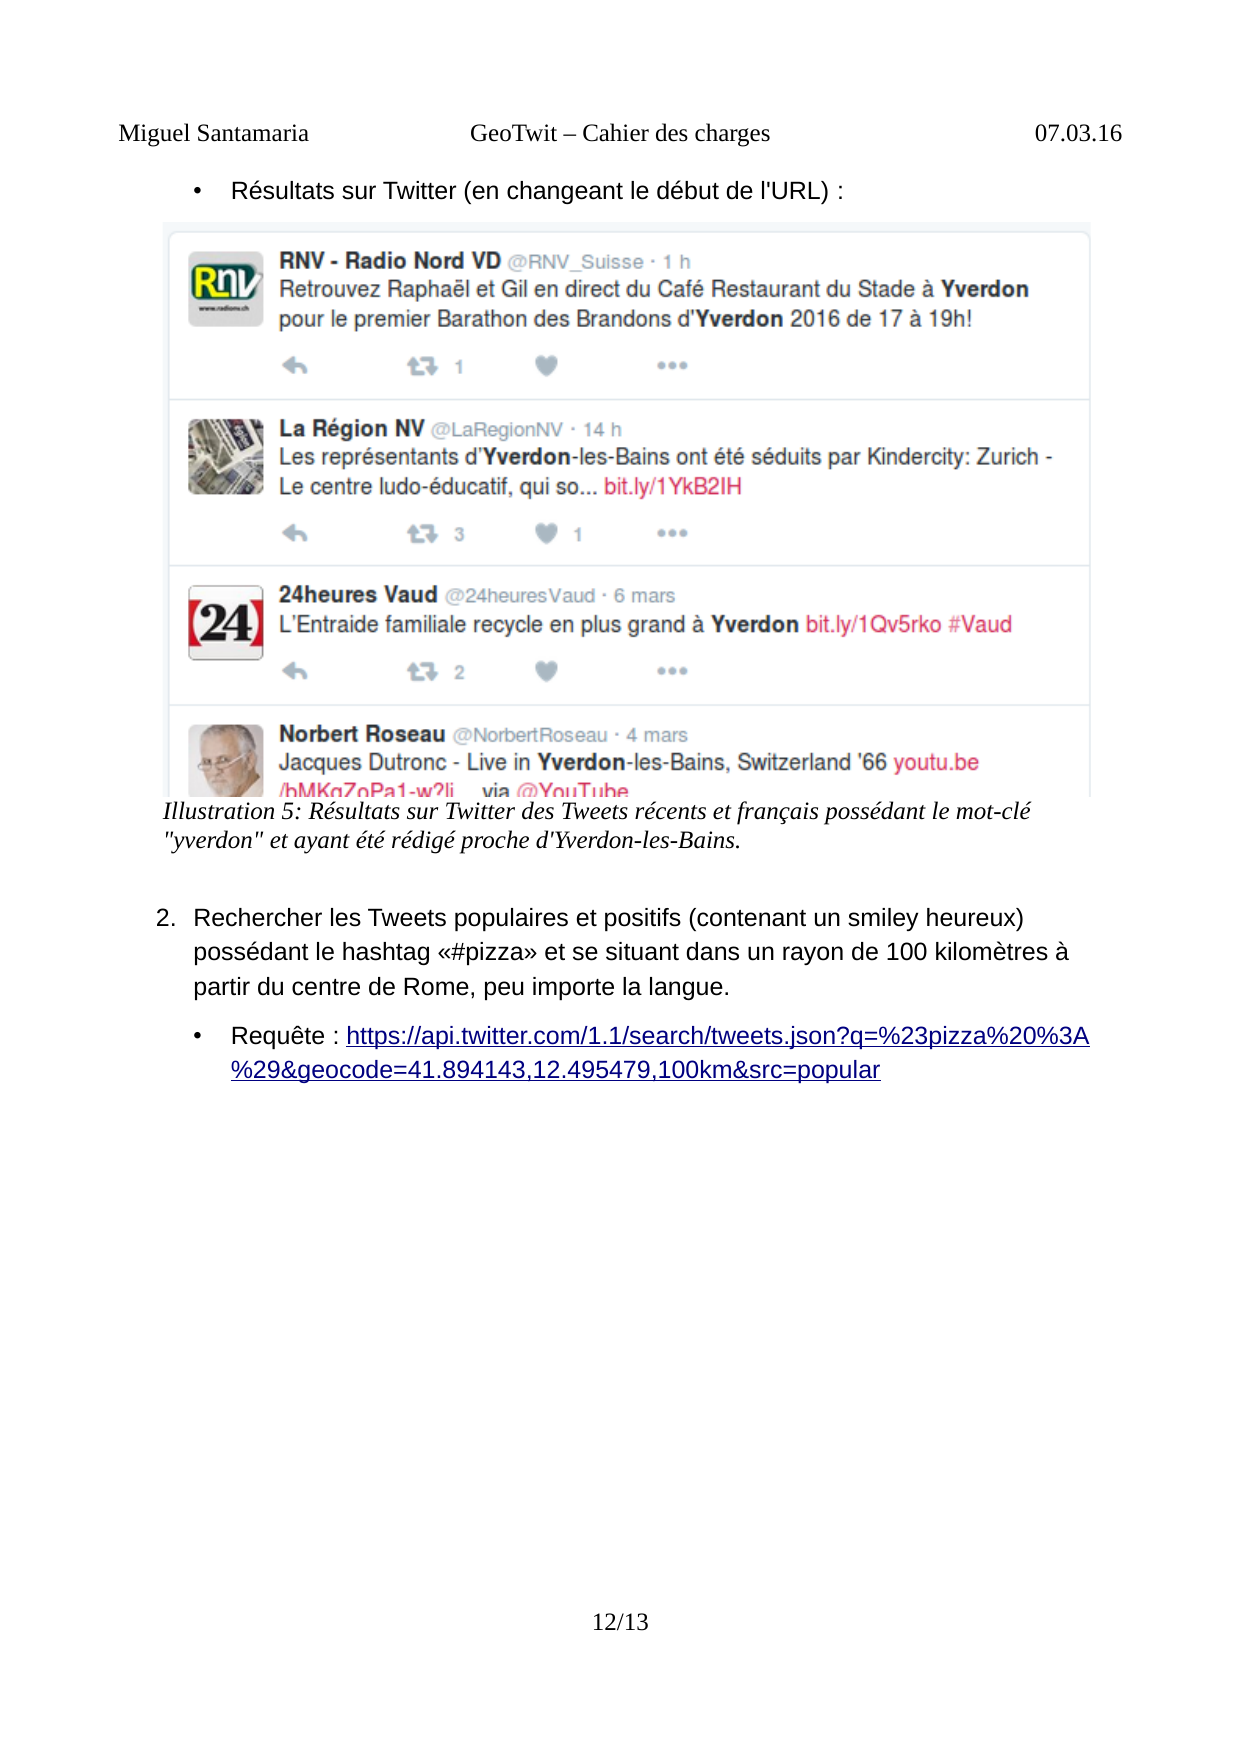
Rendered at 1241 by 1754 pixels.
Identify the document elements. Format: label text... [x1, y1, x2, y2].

picture [162, 222, 1091, 797]
list Résultats sur Twitter (en changeant le début de l'URL) : [163, 176, 1122, 882]
list Illustration 5: Résultats sur Twitter des Tweets récents et français possédant le mot-clé "yverdon" et ayant été rédigé proche d'Yverdon-les-Bains. [163, 797, 1091, 854]
list Requête : https://api.twitter.com/1.1/search/tweets.json?q=%23pizza%20%3A%29&geocode=41.894143,12.495479,100km&src=popular [193, 1021, 1122, 1084]
list Rechercher les Tweets populaires et positifs (contenant un smiley heureux) possédant le hashtag «#pizza» et se situant dans un rayon de 100 kilomètres à partir du centre de Rome, peu importe la langue. [156, 903, 1122, 1000]
